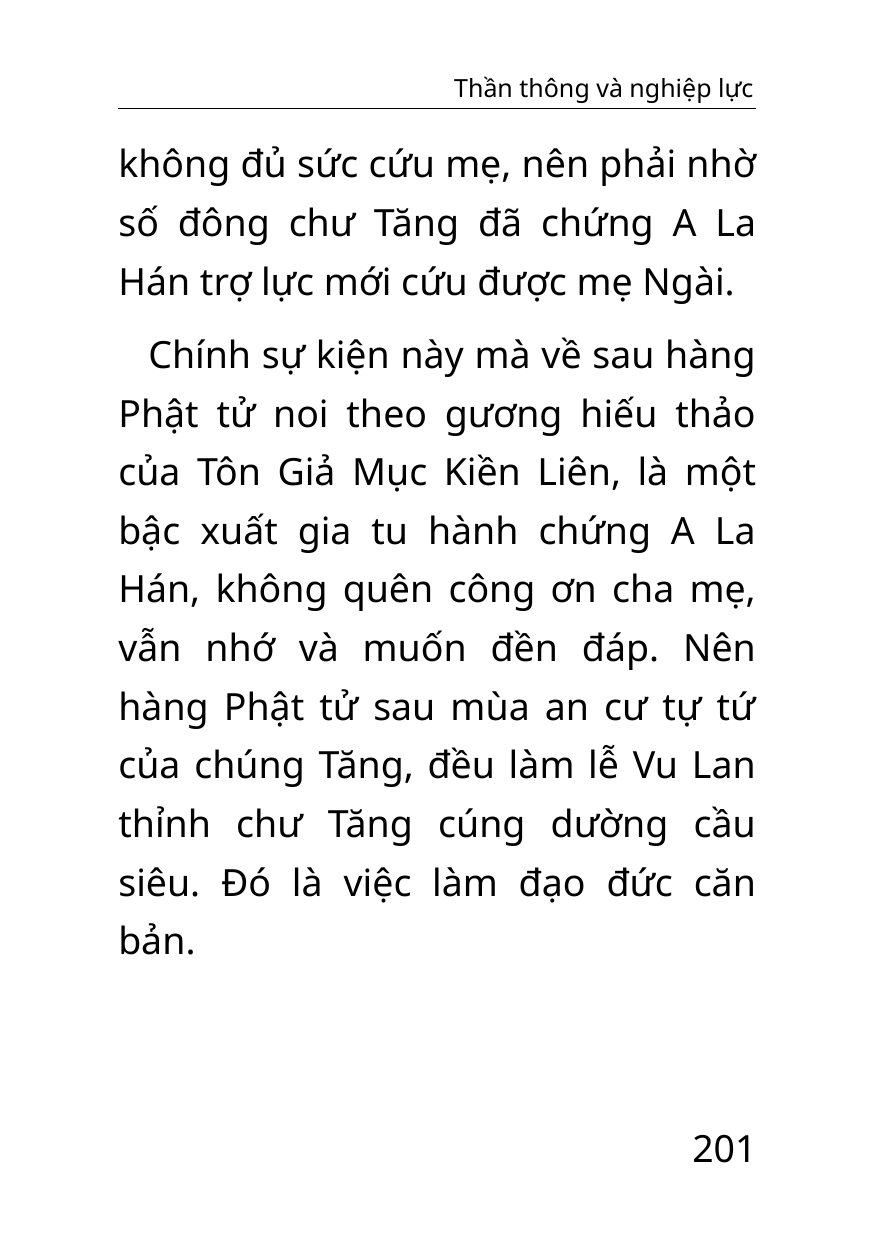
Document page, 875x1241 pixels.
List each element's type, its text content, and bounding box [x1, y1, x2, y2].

text không đủ sức cứu mẹ, nên phải nhờ số đông chư Tăng đã chứng A La Hán trợ lực mới cứu được mẹ Ngài. [118, 138, 756, 306]
text Chính sự kiện này mà về sau hàng Phật tử noi theo gương hiếu thảo của Tôn Giả Mục Kiền Liên, là một bậc xuất gia tu hành chứng A La Hán, không quên công ơn cha mẹ, vẫn nhớ và muốn đền đáp. Nên hàng Phật tử sau mùa an cư tự tứ của chúng Tăng, đều làm lễ Vu Lan thỉnh chư Tăng cúng dường cầu siêu. Đó là việc làm đạo đức căn bản. [118, 328, 756, 966]
